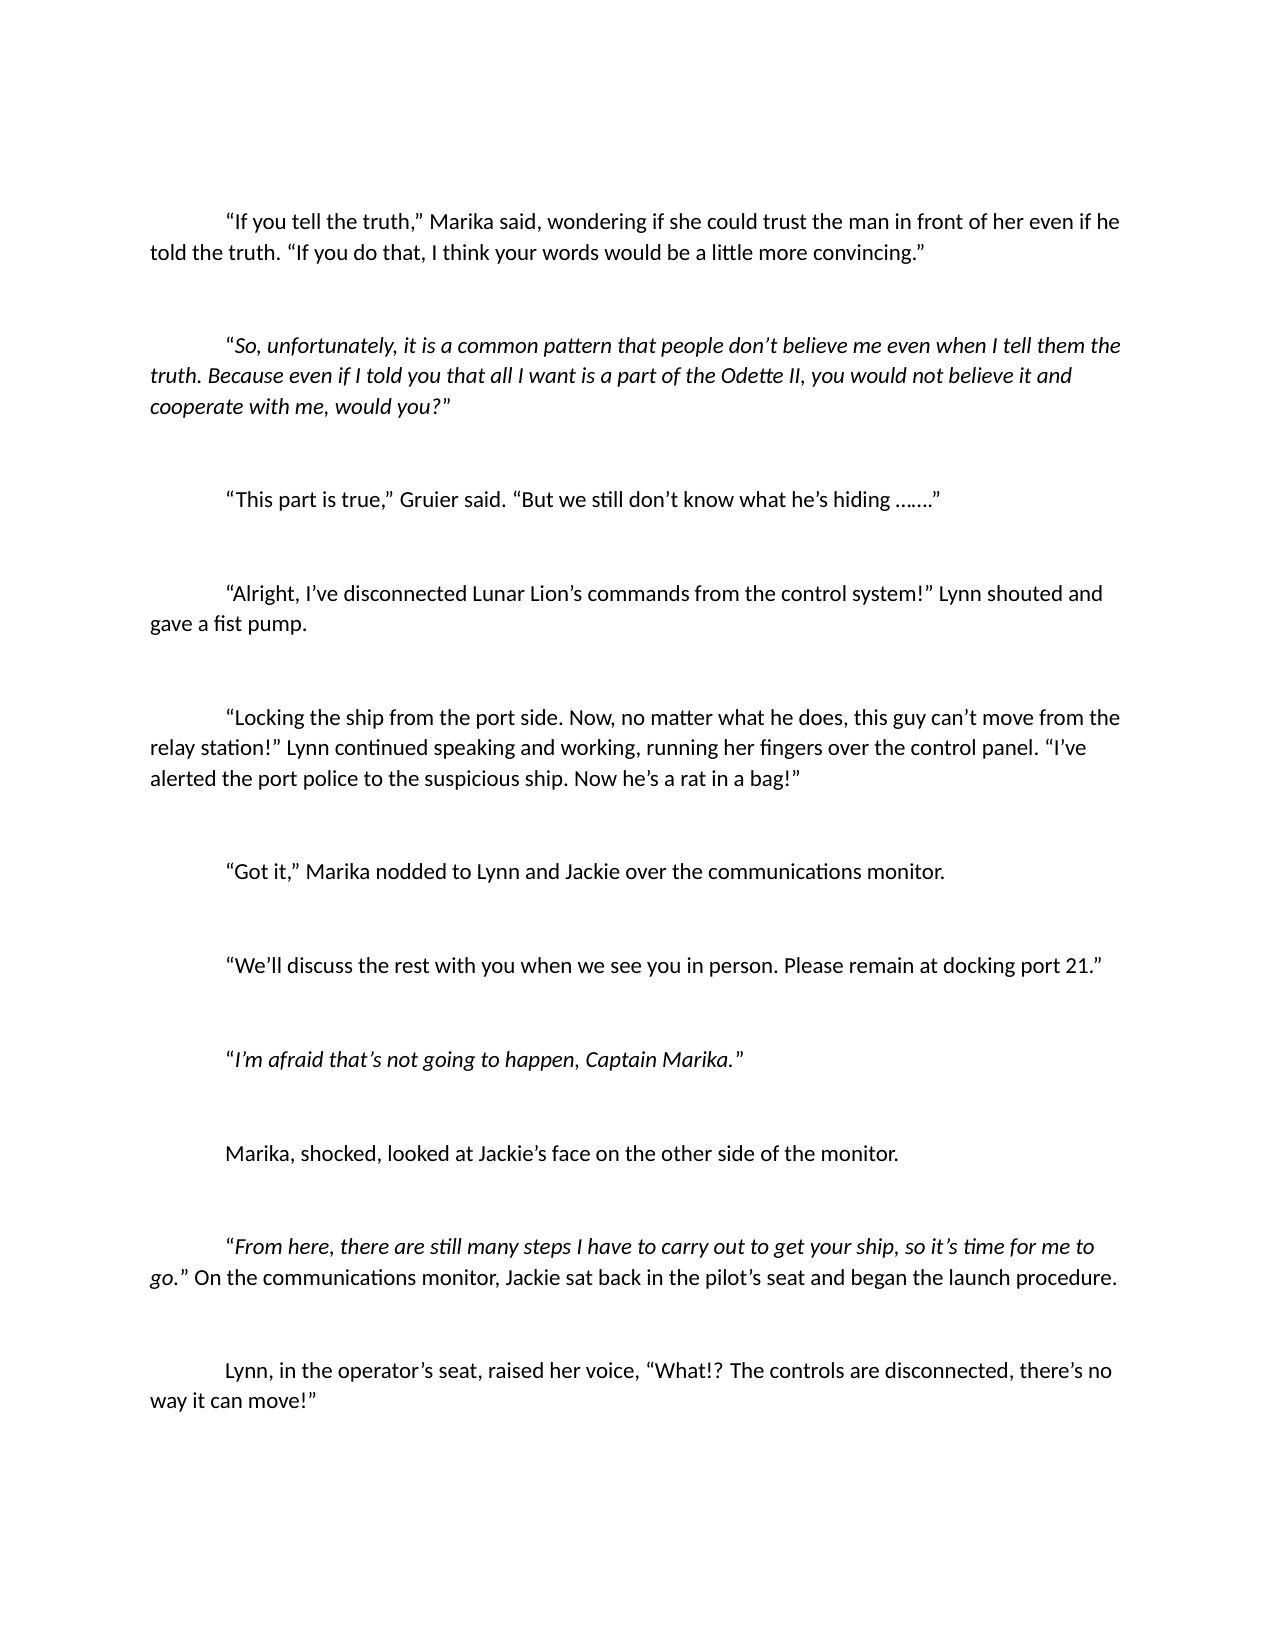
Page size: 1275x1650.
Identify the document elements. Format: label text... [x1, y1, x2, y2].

text “From here, there are still many steps I have to carry out to get your ship, so it’s time for me to go.” On the communications monitor, Jackie sat back in the pilot’s seat and began the launch procedure. [150, 1232, 1125, 1291]
text “If you tell the truth,” Marika said, wondering if she could trust the man in front of her even if he told the truth. “If you do that, I think your words would be a little more convincing.” [150, 207, 1125, 266]
text “Alright, I’ve disconnected Lunar Lion’s commands from the control system!” Lynn shouted and gave a fist pump. [150, 579, 1125, 638]
text “So, unfortunately, it is a common pattern that people don’t believe me even when I tell them the truth. Because even if I told you that all I want is a part of the Odette II, you would not believe it and cooperate with me, would you?” [150, 331, 1125, 420]
text “I’m afraid that’s not going to happen, Captain Marika.” [150, 1045, 1125, 1073]
text “This part is true,” Gruier said. “But we still don’t know what he’s hiding …….” [150, 486, 1125, 514]
text “We’ll discuss the rest with you when we see you in person. Please remain at docking port 21.” [150, 951, 1125, 979]
text Lynn, in the operator’s seat, raised her voice, “What!? The controls are disconnected, there’s no way it can move!” [150, 1356, 1125, 1415]
text “Got it,” Marika nodded to Lynn and Jackie over the communications monitor. [150, 857, 1125, 886]
text Marika, shocked, looked at Jackie’s face on the other side of the monitor. [150, 1139, 1125, 1167]
text “Locking the ship from the port side. Now, no matter what he does, this guy can’t move from the relay station!” Lynn continued speaking and working, running her fingers over the control panel. “I’ve alerted the port police to the suspicious ship. Now he’s a rat in a bag!” [150, 703, 1125, 792]
